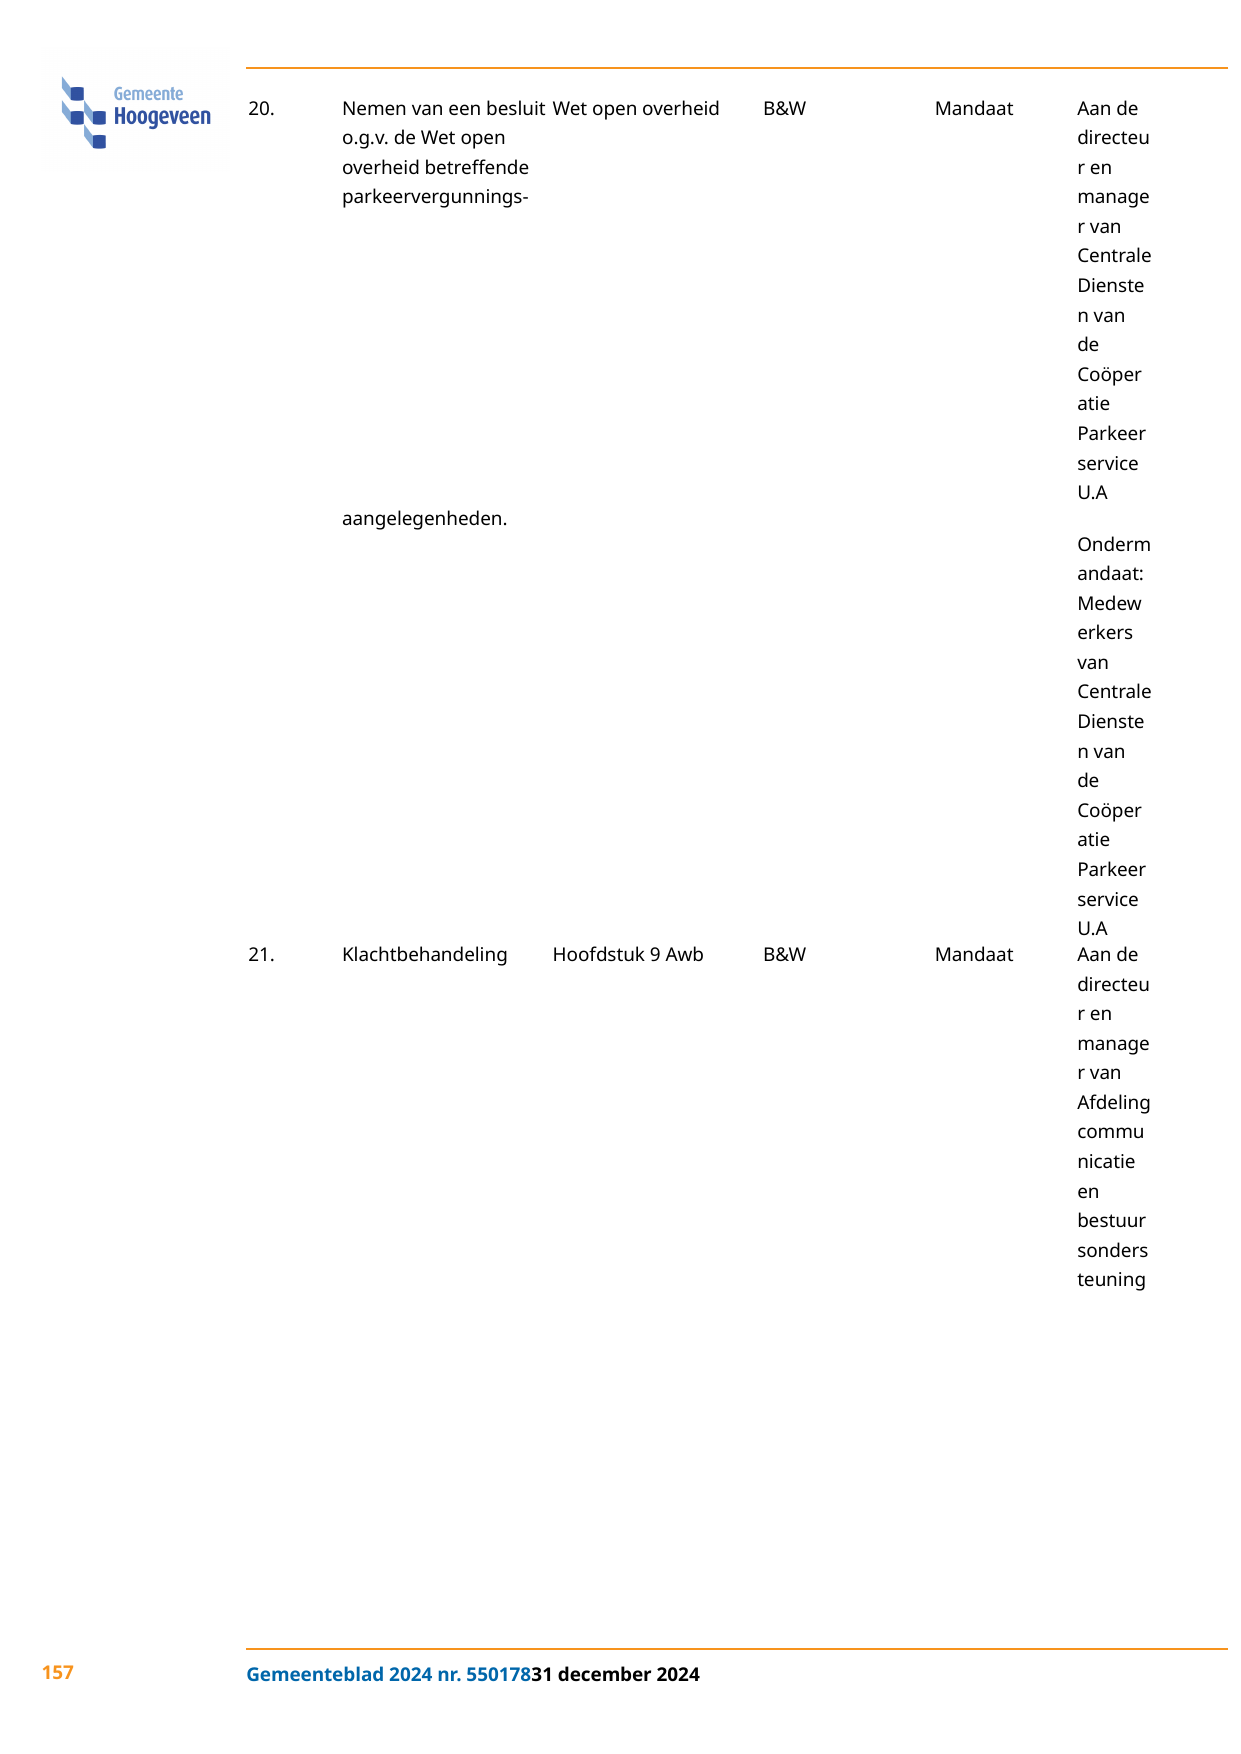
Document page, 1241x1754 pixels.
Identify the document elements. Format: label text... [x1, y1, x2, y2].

table_cell [342, 531, 552, 941]
table_cell Ondermandaat: Medewerkers van Centrale Diensten van de Coöperatie Parkeerservice U.A [1077, 531, 1152, 941]
table_cell [1077, 505, 1152, 531]
table_cell Hoofdstuk 9 Awb [553, 941, 763, 1292]
table_cell B&W [763, 941, 934, 1292]
table_cell Klachtbehandeling [342, 941, 552, 1292]
table_cell [763, 1292, 934, 1318]
table_cell Nemen van een besluit o.g.v. de Wet open overheid betreffende parkeervergunnings- [342, 95, 552, 505]
table_cell Mandaat [935, 941, 1077, 1292]
table_cell 20. [248, 95, 342, 505]
table_cell B&W [763, 95, 934, 505]
table_cell [553, 531, 763, 941]
table_cell [248, 505, 342, 531]
table_cell [1077, 1292, 1152, 1318]
table_cell [553, 1292, 763, 1318]
table_cell [763, 505, 934, 531]
table_cell [248, 531, 342, 941]
picture [41, 47, 231, 172]
table_cell [342, 1292, 552, 1318]
table_cell [248, 1292, 342, 1318]
table_cell [935, 505, 1077, 531]
table_cell 21. [248, 941, 342, 1292]
table_cell [935, 531, 1077, 941]
table_cell aangelegenheden. [342, 505, 552, 531]
table_cell Mandaat [935, 95, 1077, 505]
table_cell [935, 1292, 1077, 1318]
table_cell [553, 505, 763, 531]
table_cell Aan de directeur en manager van Centrale Diensten van de Coöperatie Parkeerservice U.A [1077, 95, 1152, 505]
table_cell [763, 531, 934, 941]
table_cell Aan de directeur en manager van Afdeling communicatie en bestuursondersteuning [1077, 941, 1152, 1292]
table_cell Wet open overheid [553, 95, 763, 505]
